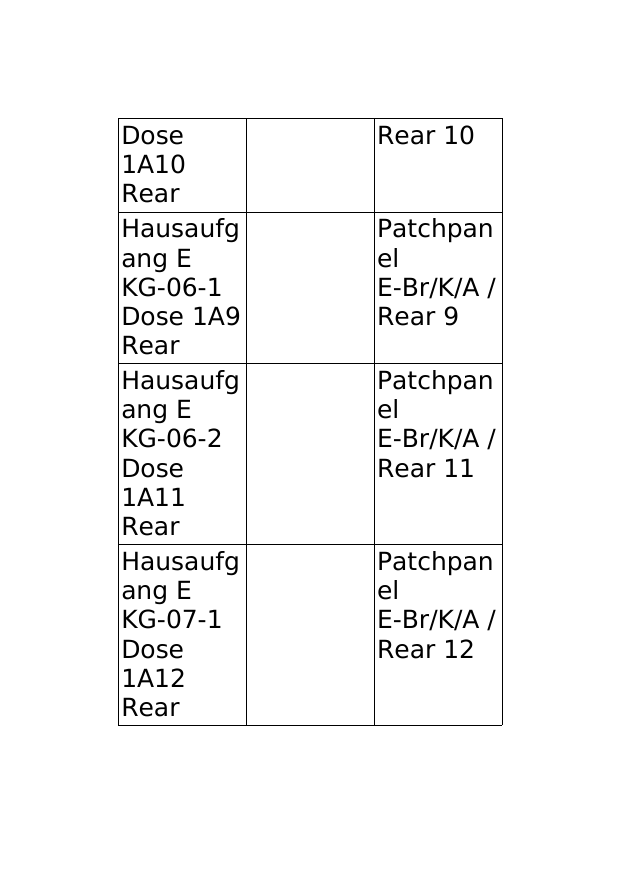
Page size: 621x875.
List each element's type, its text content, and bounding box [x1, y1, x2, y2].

table_cell [247, 119, 374, 212]
table_cell Patchpanel E-Br/K/A / Rear 9 [375, 213, 502, 363]
table_cell Hausaufgang E KG-06-2 Dose 1A11 Rear [119, 364, 246, 544]
table_cell Dose 1A10 Rear [119, 119, 246, 212]
table_cell [247, 364, 374, 544]
table_cell [247, 213, 374, 363]
table_cell Patchpanel E-Br/K/A / Rear 12 [375, 545, 502, 725]
table_cell Rear 10 [375, 119, 502, 212]
table_cell [247, 545, 374, 725]
table_cell Hausaufgang E KG-07-1 Dose 1A12 Rear [119, 545, 246, 725]
table_cell Hausaufgang E KG-06-1 Dose 1A9 Rear [119, 213, 246, 363]
table_cell Patchpanel E-Br/K/A / Rear 11 [375, 364, 502, 544]
